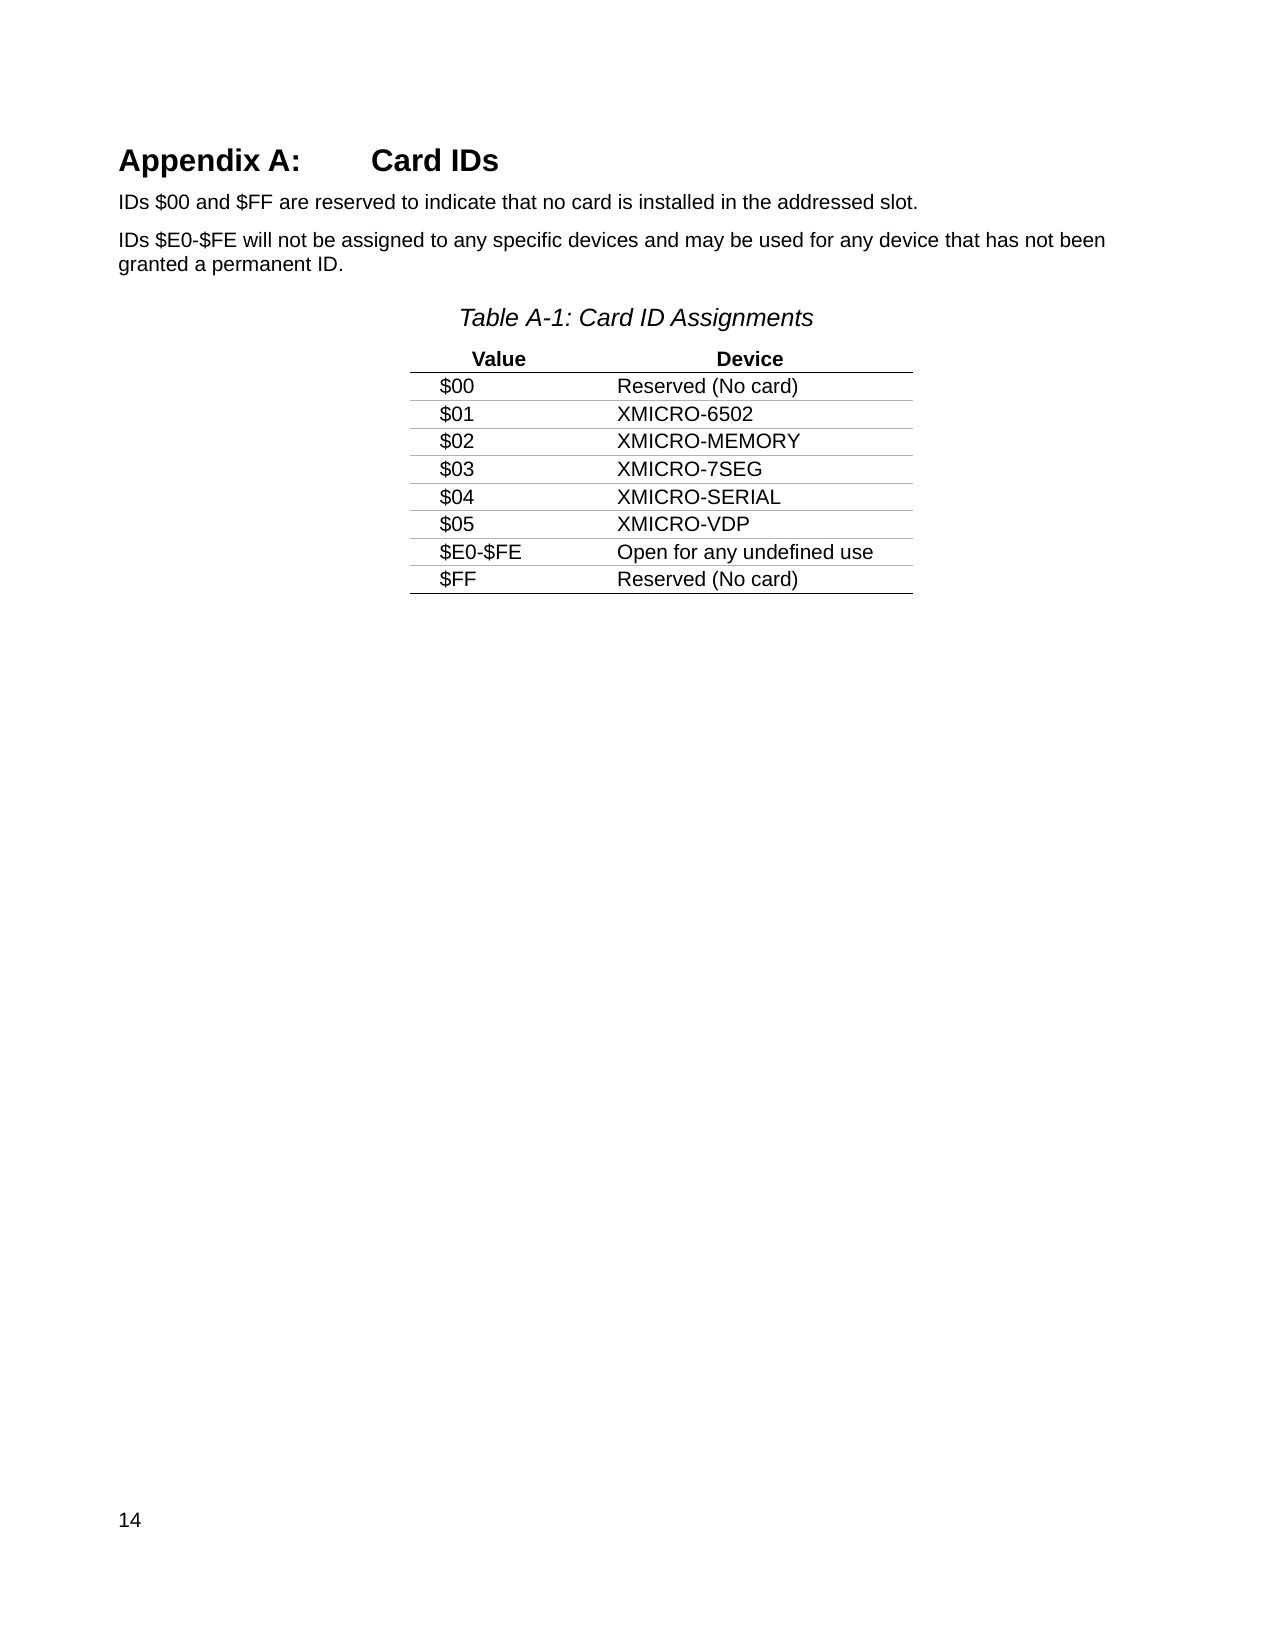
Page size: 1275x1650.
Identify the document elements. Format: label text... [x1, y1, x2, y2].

table_cell Reserved (No card) [588, 373, 913, 400]
table_cell Open for any undefined use [588, 539, 913, 565]
table_cell XMICRO-6502 [588, 401, 913, 427]
table_cell XMICRO-VDP [588, 511, 913, 538]
table_cell XMICRO-7SEG [588, 456, 913, 483]
table_cell XMICRO-MEMORY [588, 429, 913, 455]
subtitle Card IDs [118, 142, 1157, 178]
table_cell $03 [410, 456, 587, 483]
table_cell $04 [410, 484, 587, 510]
table_cell $FF [410, 566, 587, 593]
table_cell $01 [410, 401, 587, 427]
table_cell $02 [410, 429, 587, 455]
text IDs $E0-$FE will not be assigned to any specific devices and may be used for any device that has not been granted a permanent ID. [118, 228, 1157, 276]
table_cell $05 [410, 511, 587, 538]
text Table A-1: Card ID Assignments [118, 303, 1157, 332]
text IDs $00 and $FF are reserved to indicate that no card is installed in the addressed slot. [118, 189, 1157, 213]
table_cell Reserved (No card) [588, 566, 913, 593]
table_cell XMICRO-SERIAL [588, 484, 913, 510]
table_header Value [410, 345, 587, 372]
table_header Device [588, 345, 913, 372]
table_cell $E0-$FE [410, 539, 587, 565]
table_cell $00 [410, 373, 587, 400]
